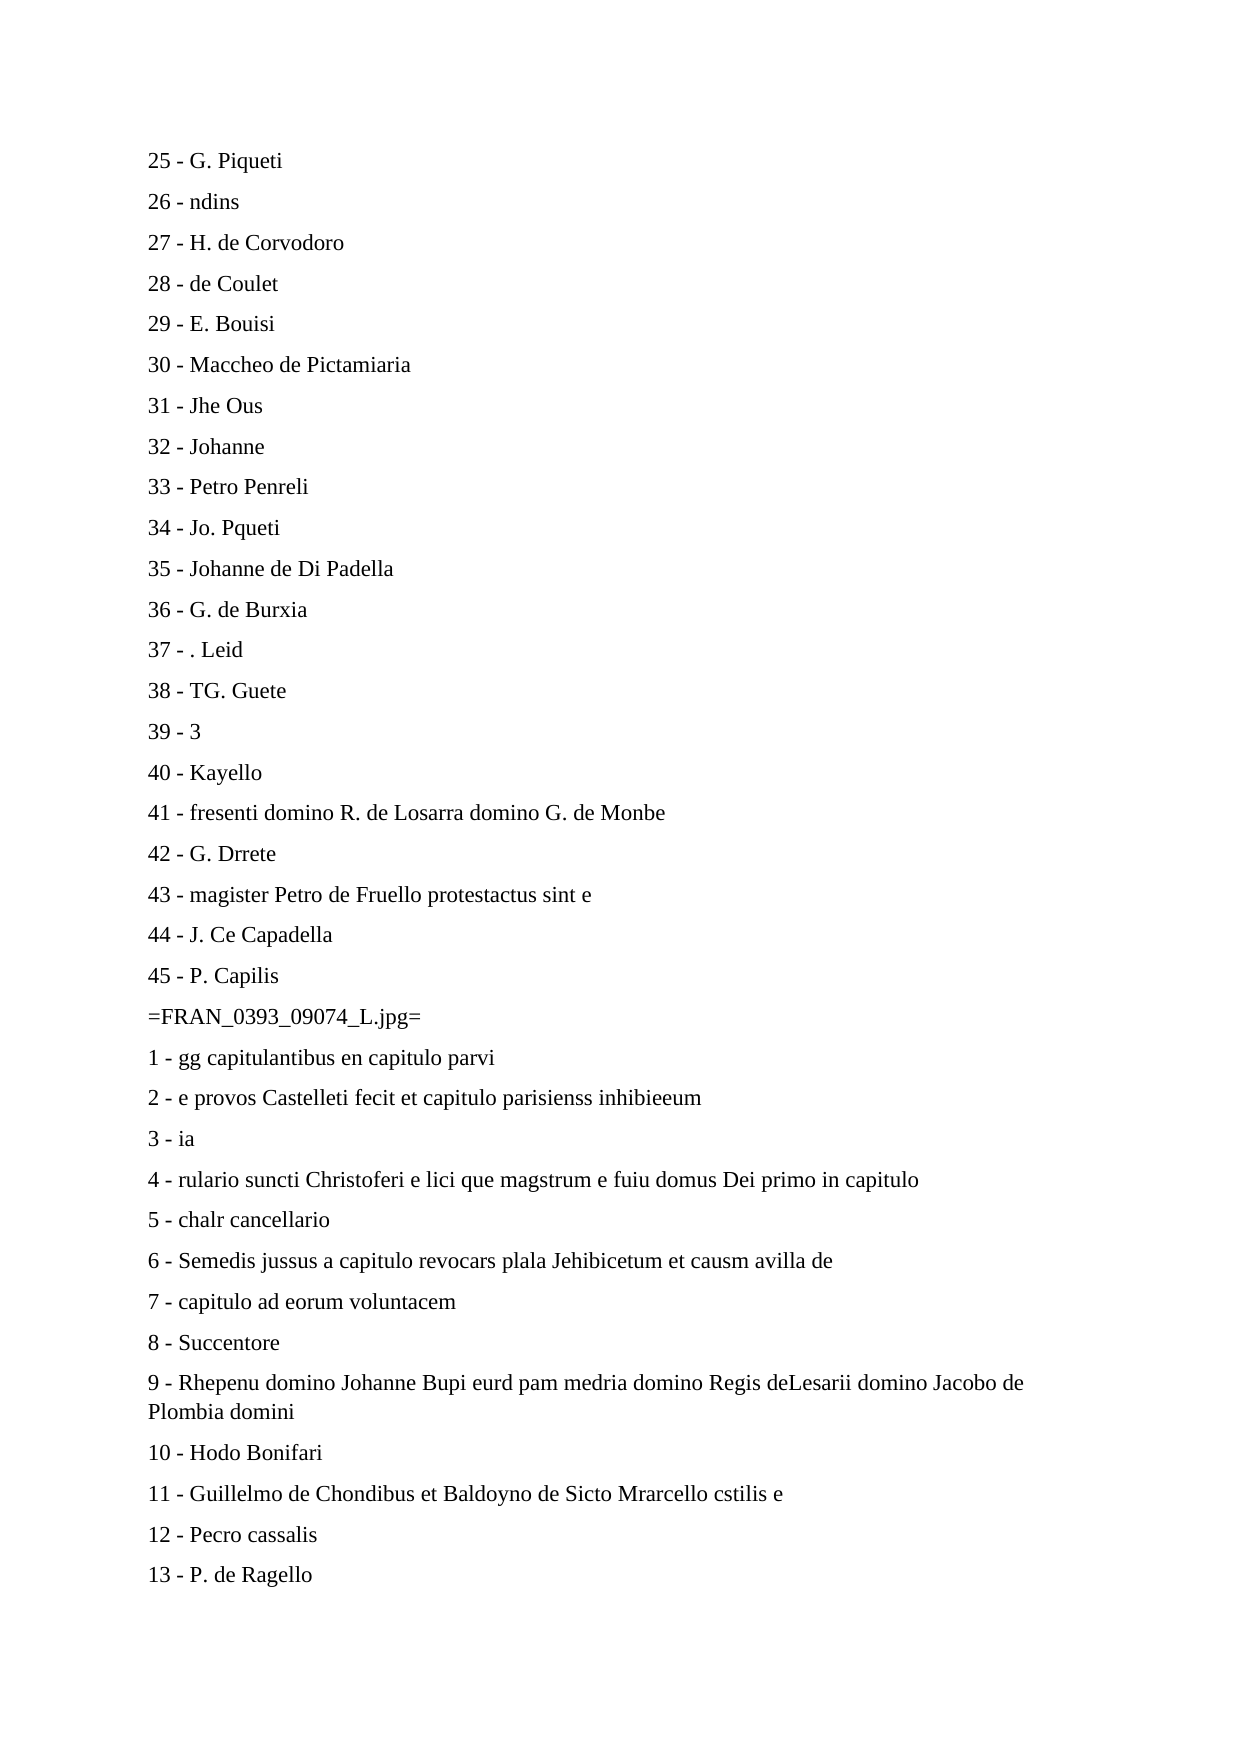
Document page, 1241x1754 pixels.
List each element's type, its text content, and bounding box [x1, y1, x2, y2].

text 41 - fresenti domino R. de Losarra domino G. de Monbe [148, 799, 1093, 826]
text 35 - Johanne de Di Padella [148, 555, 1093, 581]
text 34 - Jo. Pqueti [148, 514, 1093, 541]
text 30 - Maccheo de Pictamiaria [148, 351, 1093, 378]
text =FRAN_0393_09074_L.jpg= [148, 1003, 1093, 1029]
text 25 - G. Piqueti [148, 148, 1093, 174]
text 36 - G. de Burxia [148, 596, 1093, 622]
text 12 - Pecro cassalis [148, 1521, 1093, 1547]
text 29 - E. Bouisi [148, 311, 1093, 337]
text 31 - Jhe Ous [148, 392, 1093, 418]
text 3 - ia [148, 1125, 1093, 1151]
text 6 - Semedis jussus a capitulo revocars plala Jehibicetum et causm avilla de [148, 1247, 1093, 1274]
text 39 - 3 [148, 718, 1093, 744]
text 38 - TG. Guete [148, 677, 1093, 703]
text 27 - H. de Corvodoro [148, 229, 1093, 255]
text 9 - Rhepenu domino Johanne Bupi eurd pam medria domino Regis deLesarii domino Jacobo de Plombia domini [148, 1369, 1093, 1425]
text 7 - capitulo ad eorum voluntacem [148, 1288, 1093, 1314]
text 40 - Kayello [148, 758, 1093, 785]
text 43 - magister Petro de Fruello protestactus sint e [148, 881, 1093, 907]
text 42 - G. Drrete [148, 840, 1093, 866]
text 1 - gg capitulantibus en capitulo parvi [148, 1044, 1093, 1070]
text 32 - Johanne [148, 433, 1093, 459]
text 4 - rulario suncti Christoferi e lici que magstrum e fuiu domus Dei primo in capitulo [148, 1166, 1093, 1192]
text 37 - . Leid [148, 636, 1093, 663]
text 26 - ndins [148, 188, 1093, 215]
text 8 - Succentore [148, 1329, 1093, 1355]
text 44 - J. Ce Capadella [148, 921, 1093, 948]
text 28 - de Coulet [148, 270, 1093, 296]
text 45 - P. Capilis [148, 962, 1093, 988]
text 5 - chalr cancellario [148, 1207, 1093, 1233]
text 13 - P. de Ragello [148, 1561, 1093, 1588]
text 10 - Hodo Bonifari [148, 1439, 1093, 1466]
text 33 - Petro Penreli [148, 473, 1093, 500]
text 11 - Guillelmo de Chondibus et Baldoyno de Sicto Mrarcello cstilis e [148, 1480, 1093, 1506]
text 2 - e provos Castelleti fecit et capitulo parisienss inhibieeum [148, 1084, 1093, 1111]
